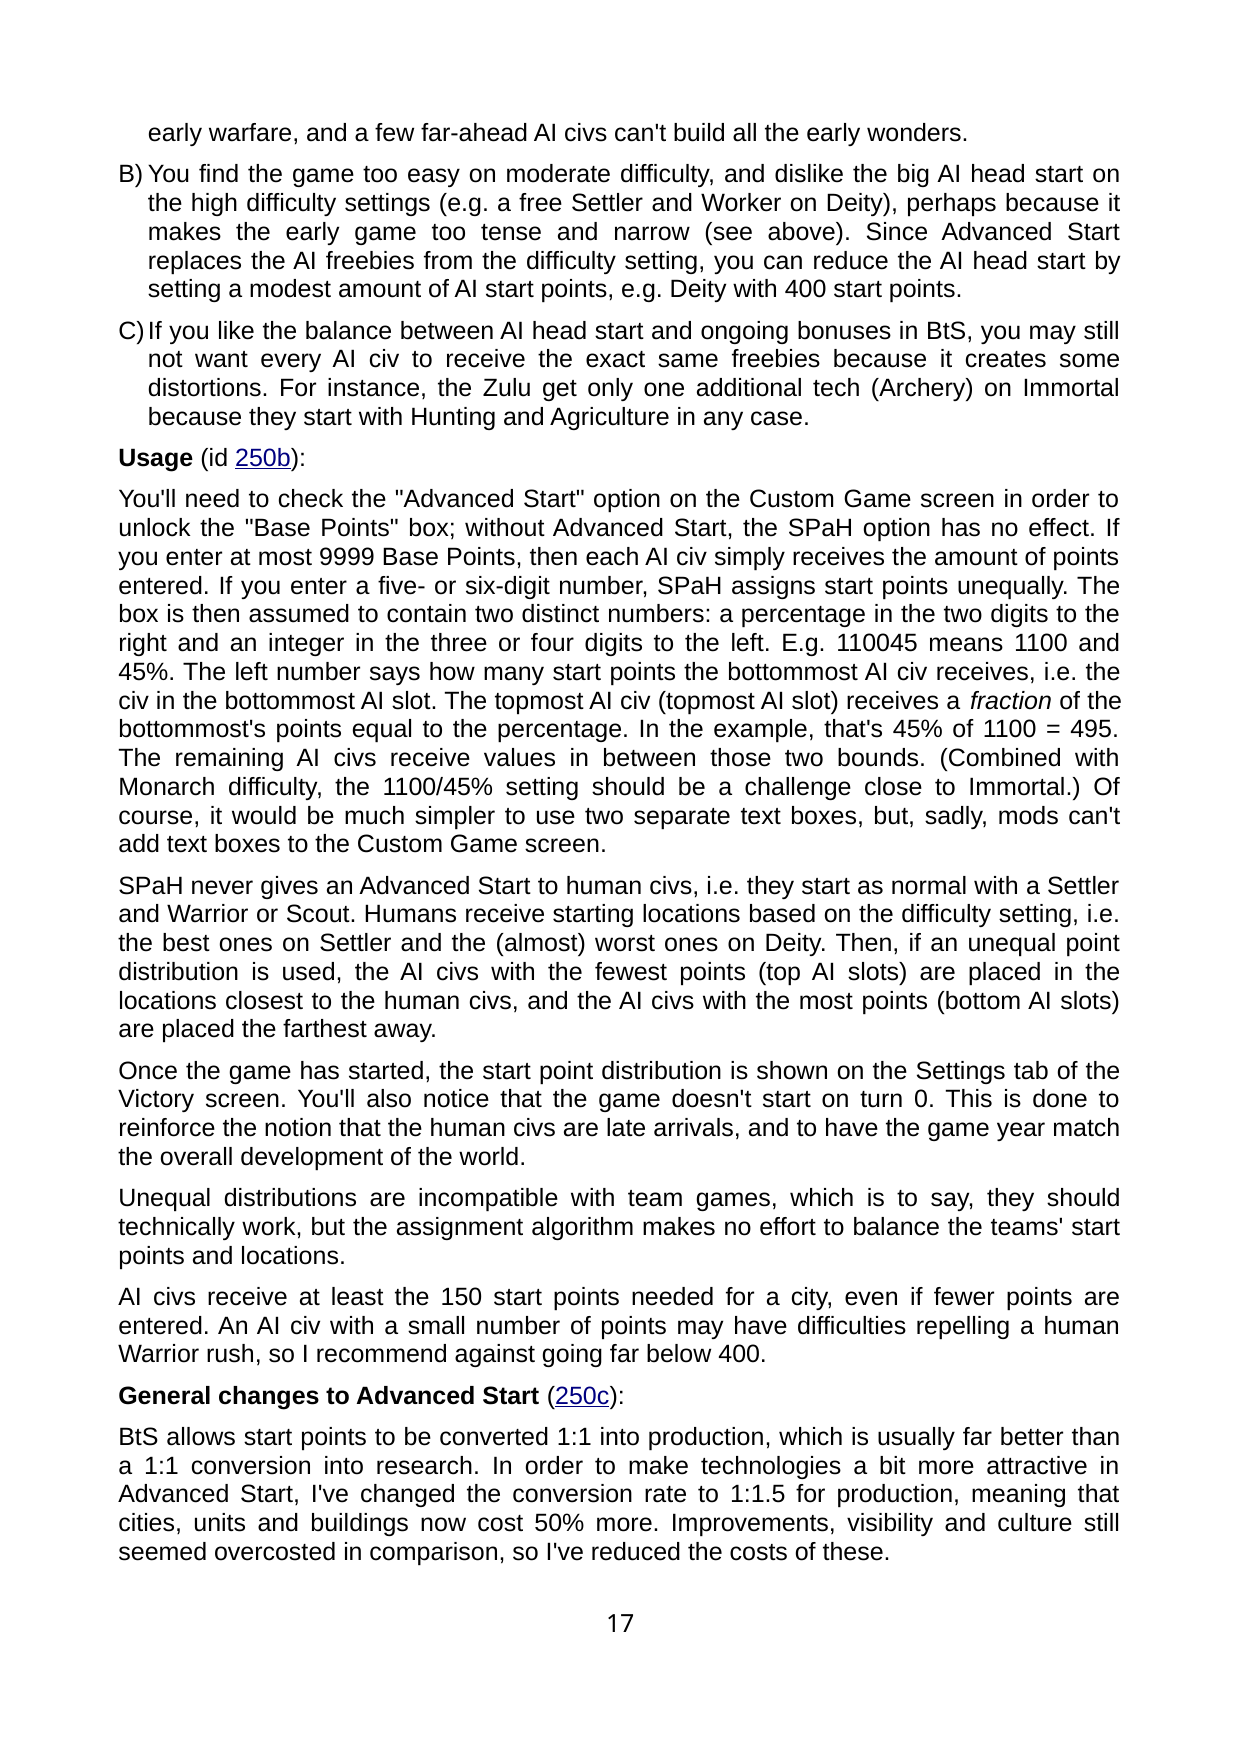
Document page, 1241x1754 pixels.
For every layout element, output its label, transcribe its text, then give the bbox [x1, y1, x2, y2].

list early warfare, and a few far-ahead AI civs can't build all the early wonders. [118, 118, 1122, 147]
list If you like the balance between AI head start and ongoing bonuses in BtS, you may still not want every AI civ to receive the exact same freebies because it creates some distortions. For instance, the Zulu get only one additional tech (Archery) on Immortal because they start with Hunting and Agriculture in any case. [118, 316, 1122, 431]
text Once the game has started, the start point distribution is shown on the Settings tab of the Victory screen. You'll also notice that the game doesn't start on turn 0. This is done to reinforce the notion that the human civs are late arrivals, and to have the game year match the overall development of the world. [118, 1056, 1122, 1171]
text BtS allows start points to be converted 1:1 into production, which is usually far better than a 1:1 conversion into research. In order to make technologies a bit more attractive in Advanced Start, I've changed the conversion rate to 1:1.5 for production, meaning that cities, units and buildings now cost 50% more. Improvements, visibility and culture still seemed overcosted in comparison, so I've reduced the costs of these. [118, 1422, 1122, 1566]
list You find the game too easy on moderate difficulty, and dislike the big AI head start on the high difficulty settings (e.g. a free Settler and Worker on Deity), perhaps because it makes the early game too tense and narrow (see above). Since Advanced Start replaces the AI freebies from the difficulty setting, you can reduce the AI head start by setting a modest amount of AI start points, e.g. Deity with 400 start points. [118, 159, 1122, 303]
text Unequal distributions are incompatible with team games, which is to say, they should technically work, but the assignment algorithm makes no effort to balance the teams' start points and locations. [118, 1183, 1122, 1269]
text You'll need to check the "Advanced Start" option on the Custom Game screen in order to unlock the "Base Points" box; without Advanced Start, the SPaH option has no effect. If you enter at most 9999 Base Points, then each AI civ simply receives the amount of points entered. If you enter a five- or six-digit number, SPaH assigns start points unequally. The box is then assumed to contain two distinct numbers: a percentage in the two digits to the right and an integer in the three or four digits to the left. E.g. 110045 means 1100 and 45%. The left number says how many start points the bottommost AI civ receives, i.e. the civ in the bottommost AI slot. The topmost AI civ (topmost AI slot) receives a fraction of the bottommost's points equal to the percentage. In the example, that's 45% of 1100 = 495. The remaining AI civs receive values in between those two bounds. (Combined with Monarch difficulty, the 1100/45% setting should be a challenge close to Immortal.) Of course, it would be much simpler to use two separate text boxes, but, sadly, mods can't add text boxes to the Custom Game screen. [118, 484, 1122, 858]
text Usage (id 250b): [118, 443, 1122, 472]
text AI civs receive at least the 150 start points needed for a city, even if fewer points are entered. An AI civ with a small number of points may have difficulties repelling a human Warrior rush, so I recommend against going far below 400. [118, 1282, 1122, 1368]
text SPaH never gives an Advanced Start to human civs, i.e. they start as normal with a Settler and Warrior or Scout. Humans receive starting locations based on the difficulty setting, i.e. the best ones on Settler and the (almost) worst ones on Deity. Then, if an unequal point distribution is used, the AI civs with the fewest points (top AI slots) are placed in the locations closest to the human civs, and the AI civs with the most points (bottom AI slots) are placed the farthest away. [118, 871, 1122, 1043]
text General changes to Advanced Start (250c): [118, 1381, 1122, 1409]
